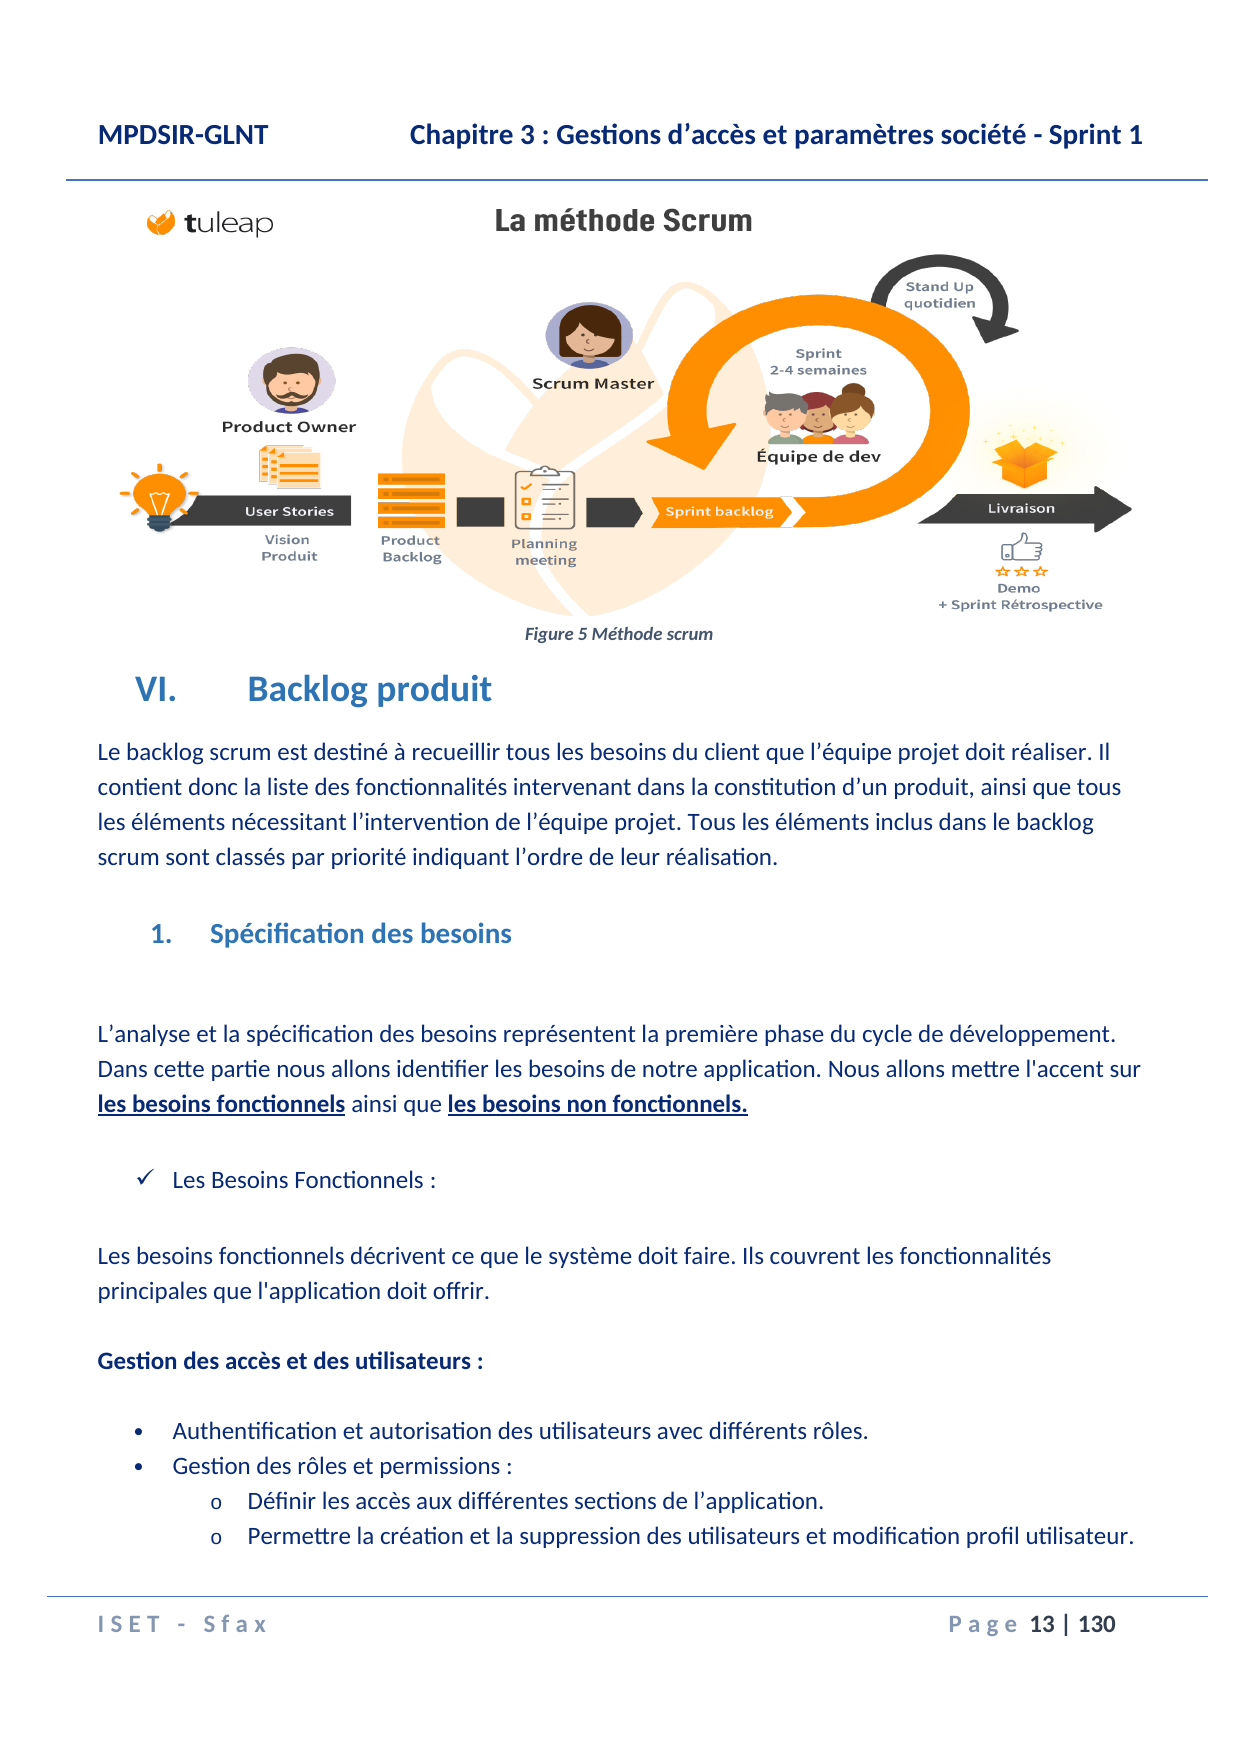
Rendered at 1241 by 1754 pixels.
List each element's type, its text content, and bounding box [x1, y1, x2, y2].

subtitle Backlog produit [135, 665, 1143, 711]
text L’analyse et la spécification des besoins représentent la première phase du cycle de développement. Dans cette partie nous allons identifier les besoins de notre application. Nous allons mettre l'accent sur les besoins fonctionnels ainsi que les besoins non fonctionnels. [97, 1018, 1143, 1119]
text Gestion des accès et des utilisateurs : [97, 1345, 1143, 1376]
text Les besoins fonctionnels décrivent ce que le système doit faire. Ils couvrent les fonctionnalités principales que l'application doit offrir. [97, 1240, 1143, 1306]
list Gestion des rôles et permissions : [135, 1450, 1143, 1481]
list Les Besoins Fonctionnels : [135, 1164, 1143, 1194]
text Le backlog scrum est destiné à recueillir tous les besoins du client que l’équipe projet doit réaliser. Il contient donc la liste des fonctionnalités intervenant dans la constitution d’un produit, ainsi que tous les éléments nécessitant l’intervention de l’équipe projet. Tous les éléments inclus dans le backlog scrum sont classés par priorité indiquant l’ordre de leur réalisation. [97, 736, 1143, 872]
list Authentification et autorisation des utilisateurs avec différents rôles. [135, 1415, 1143, 1446]
text Figure 5 Méthode scrum [97, 622, 1143, 644]
list Permettre la création et la suppression des utilisateurs et modification profil utilisateur. [210, 1520, 1143, 1551]
list Définir les accès aux différentes sections de l’application. [210, 1485, 1143, 1516]
subtitle Spécification des besoins [172, 915, 1143, 951]
